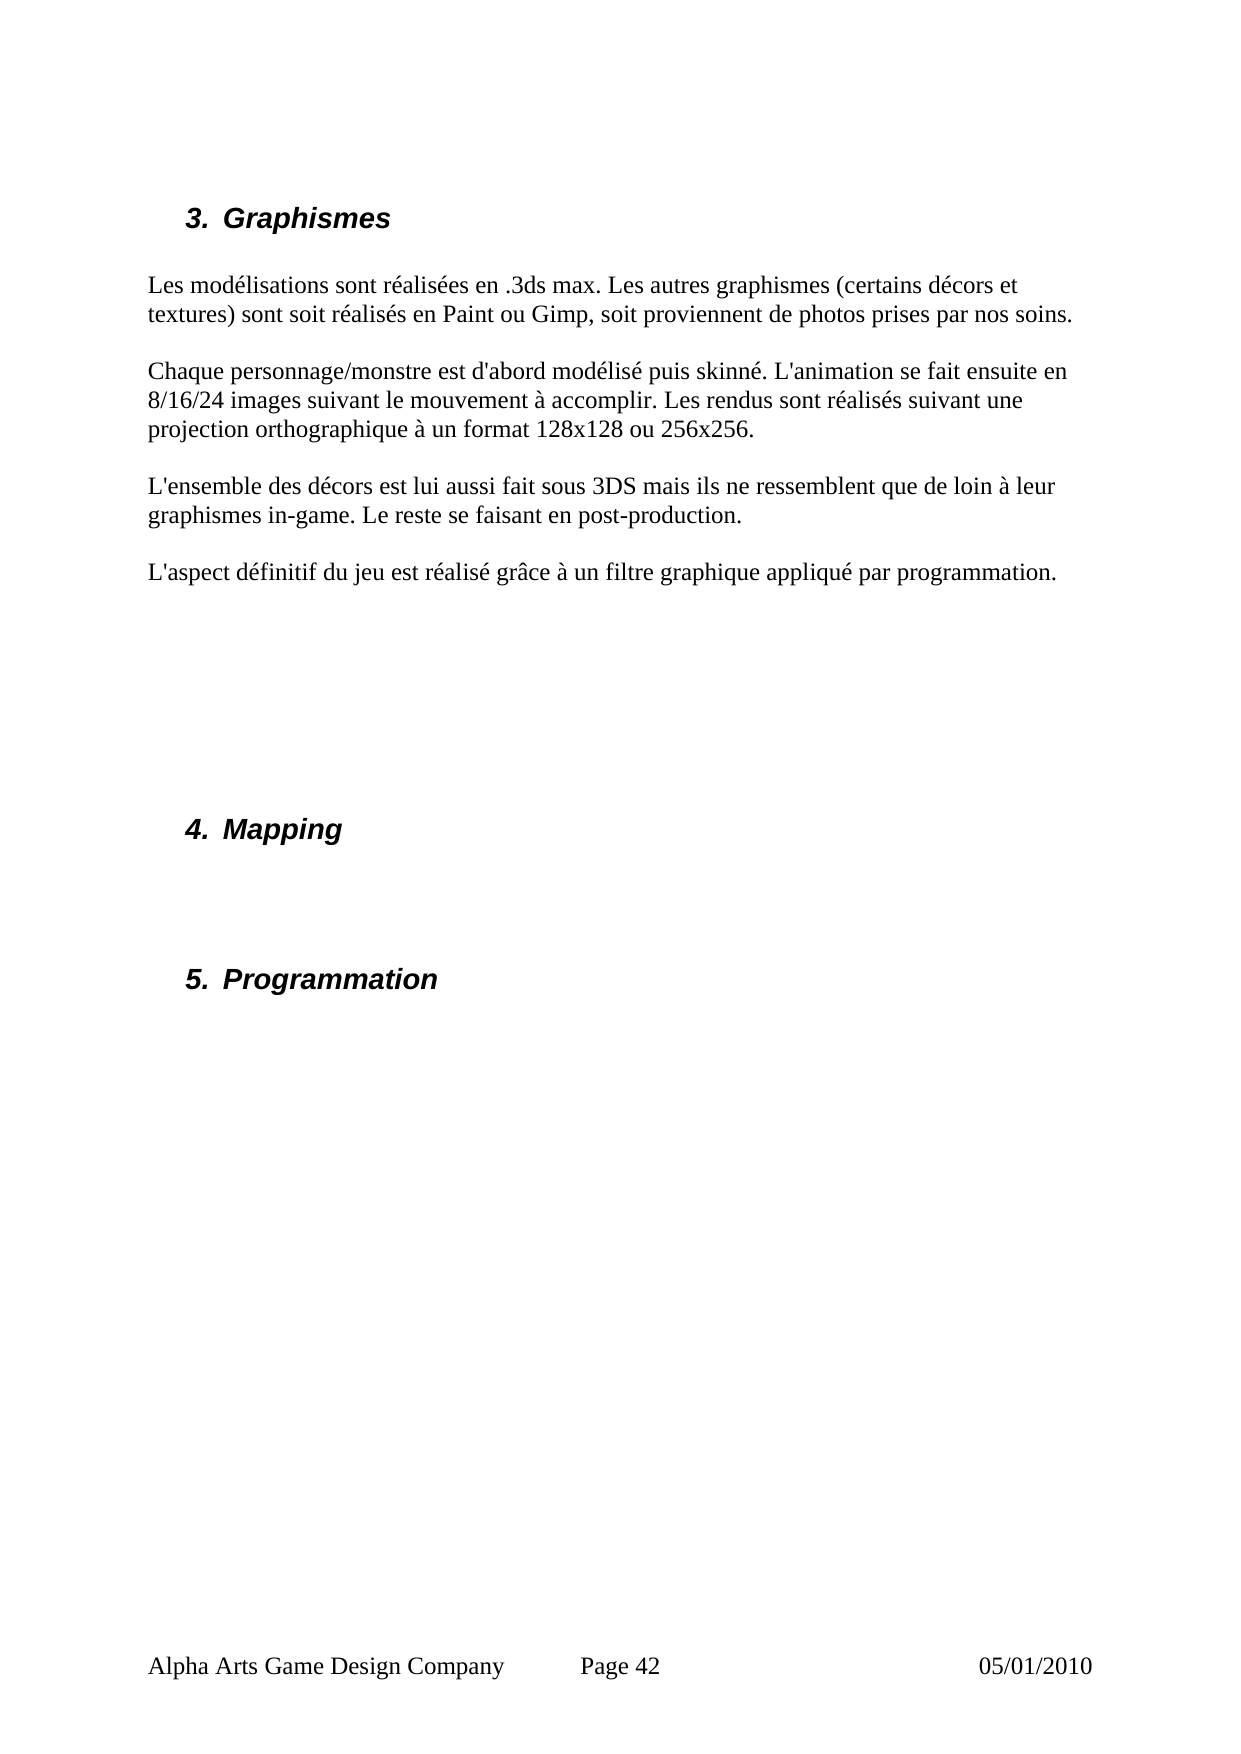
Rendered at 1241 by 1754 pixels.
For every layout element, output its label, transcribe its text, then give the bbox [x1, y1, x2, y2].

text Chaque personnage/monstre est d'abord modélisé puis skinné. L'animation se fait ensuite en 8/16/24 images suivant le mouvement à accomplir. Les rendus sont réalisés suivant une projection orthographique à un format 128x128 ou 256x256. [148, 356, 1092, 442]
text Les modélisations sont réalisées en .3ds max. Les autres graphismes (certains décors et textures) sont soit réalisés en Paint ou Gimp, soit proviennent de photos prises par nos soins. [148, 270, 1092, 327]
text L'ensemble des décors est lui aussi fait sous 3DS mais ils ne ressemblent que de loin à leur graphismes in-game. Le reste se faisant en post-production. [148, 471, 1092, 529]
subtitle Graphismes [185, 201, 1092, 235]
text L'aspect définitif du jeu est réalisé grâce à un filtre graphique appliqué par programmation. [148, 557, 1092, 586]
subtitle Programmation [185, 962, 1092, 996]
subtitle Mapping [185, 812, 1092, 846]
